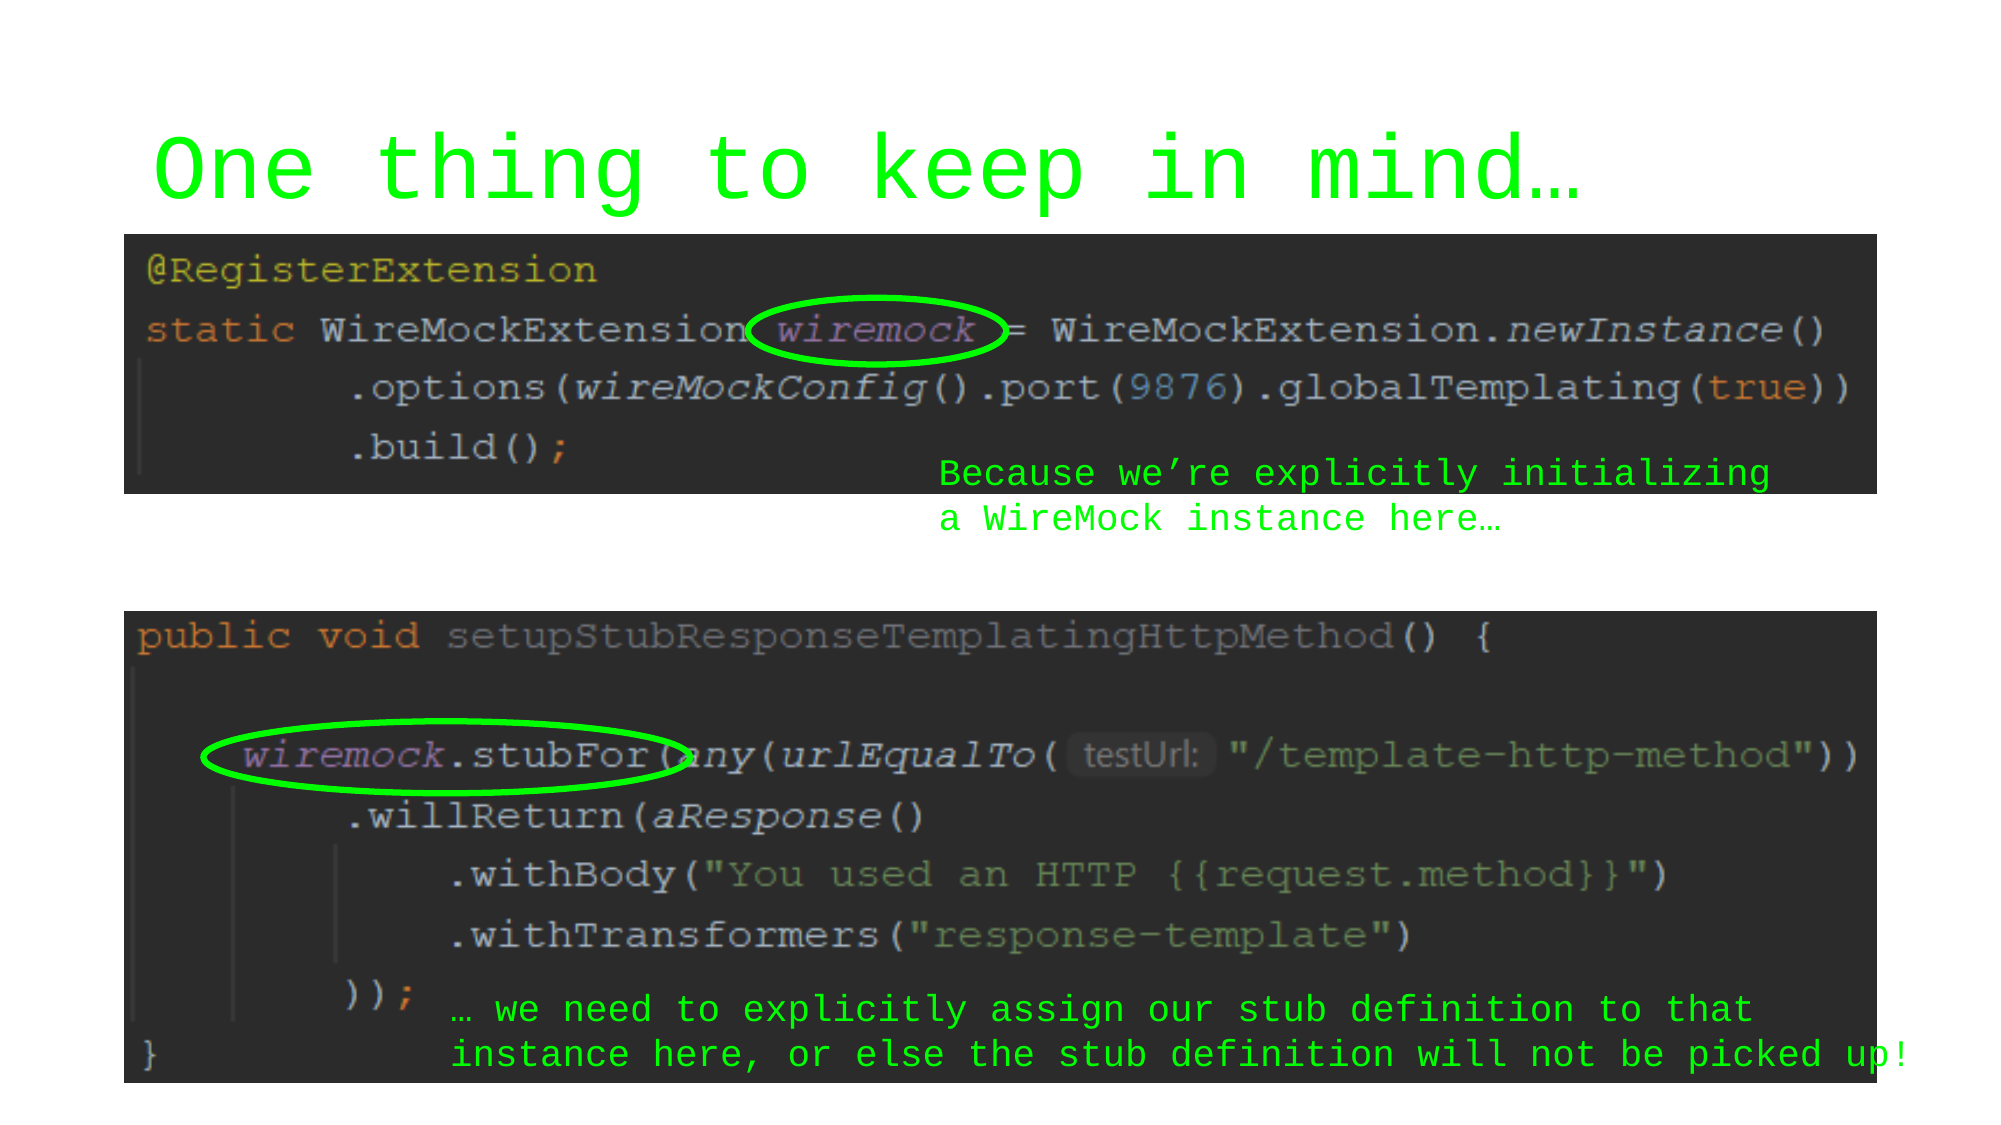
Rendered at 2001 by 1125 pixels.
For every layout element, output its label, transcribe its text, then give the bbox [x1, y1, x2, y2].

title One thing to keep in mind… [137, 59, 1951, 278]
picture [124, 234, 1877, 494]
picture [124, 611, 1877, 1083]
text_box Because we’re explicitly initializing a WireMock instance here… [923, 440, 1806, 547]
text_box … we need to explicitly assign our stub definition to that instance here, or else the stub definition will not be picked up! [435, 976, 1967, 1083]
